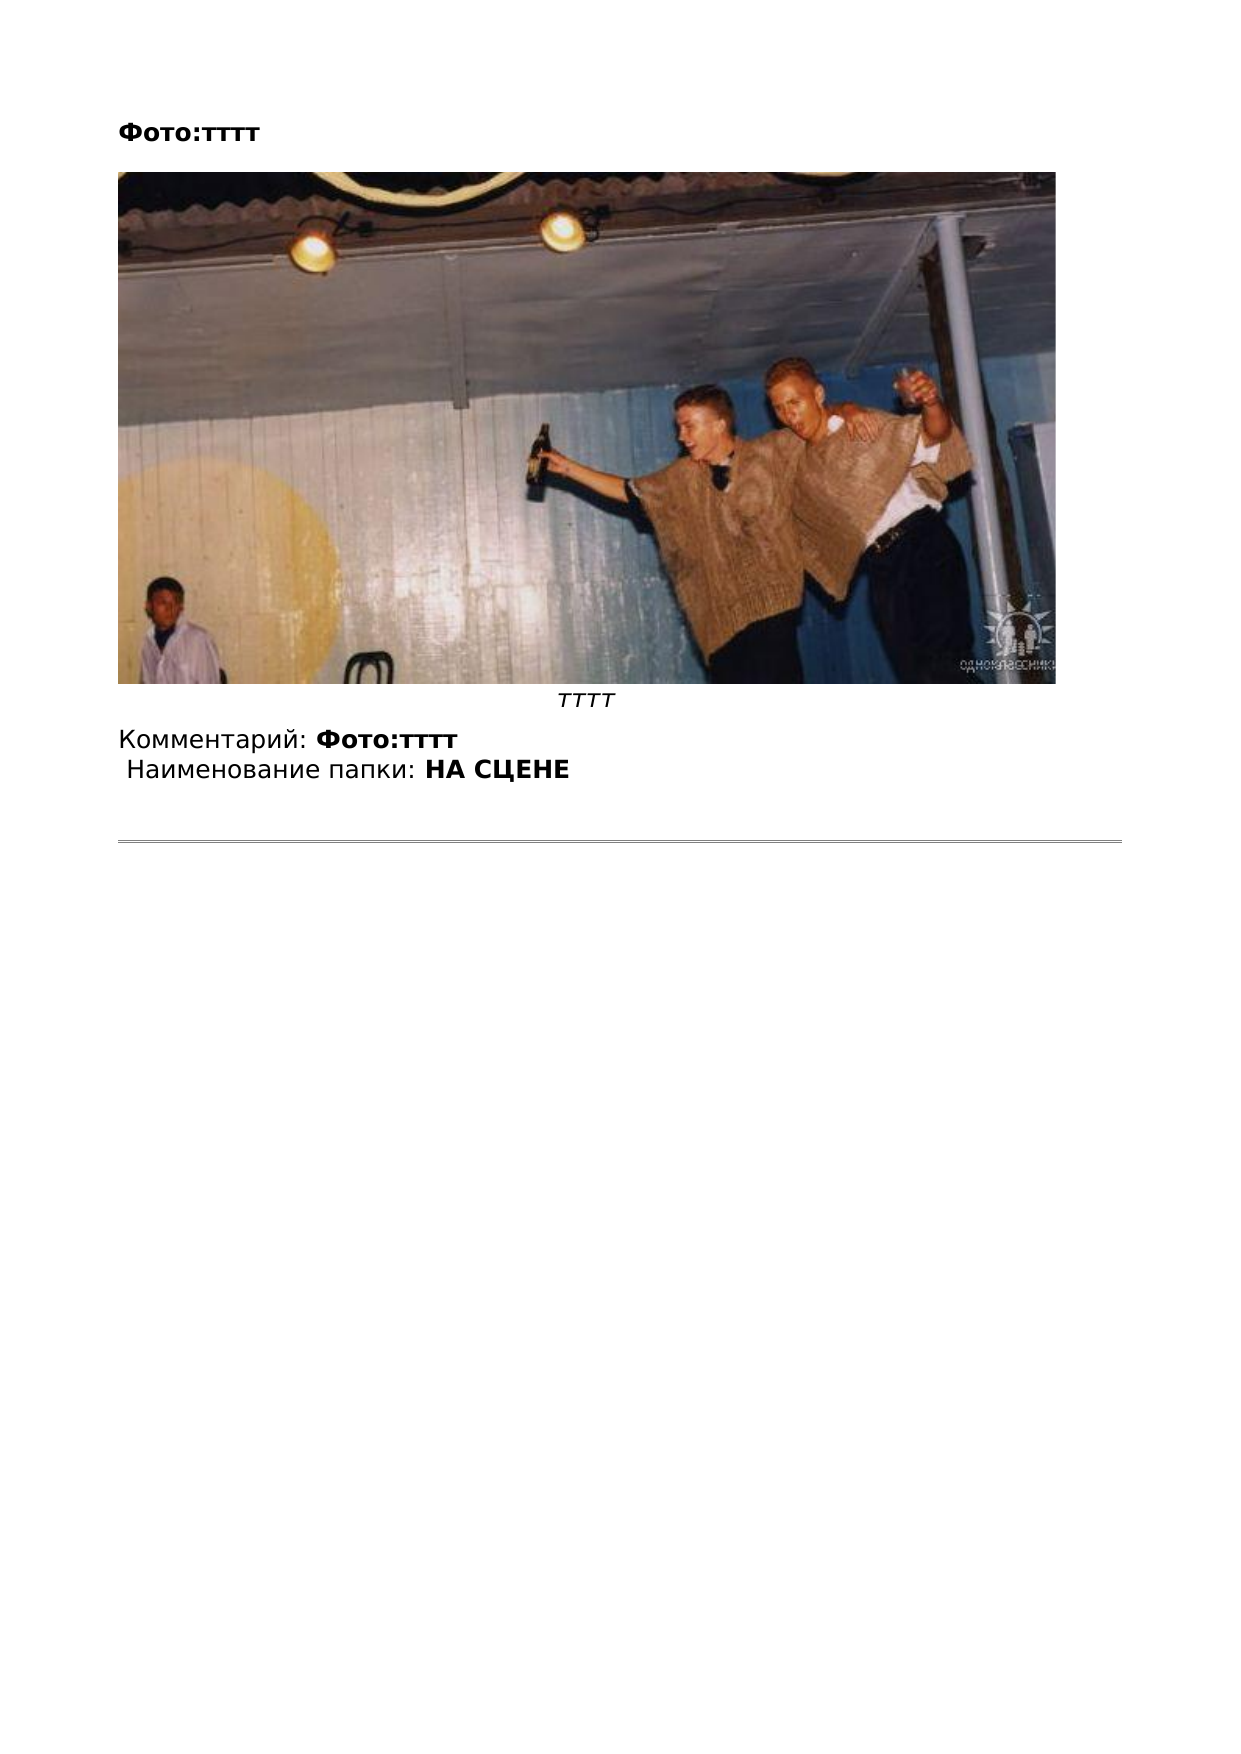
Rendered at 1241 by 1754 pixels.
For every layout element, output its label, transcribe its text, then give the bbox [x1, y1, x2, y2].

text Комментарий: Фото:тттт Наименование папки: НА СЦЕНЕ [118, 726, 1122, 813]
picture [118, 172, 1056, 684]
subtitle Фото:тттт [118, 118, 1122, 147]
text тттт [118, 684, 1056, 713]
